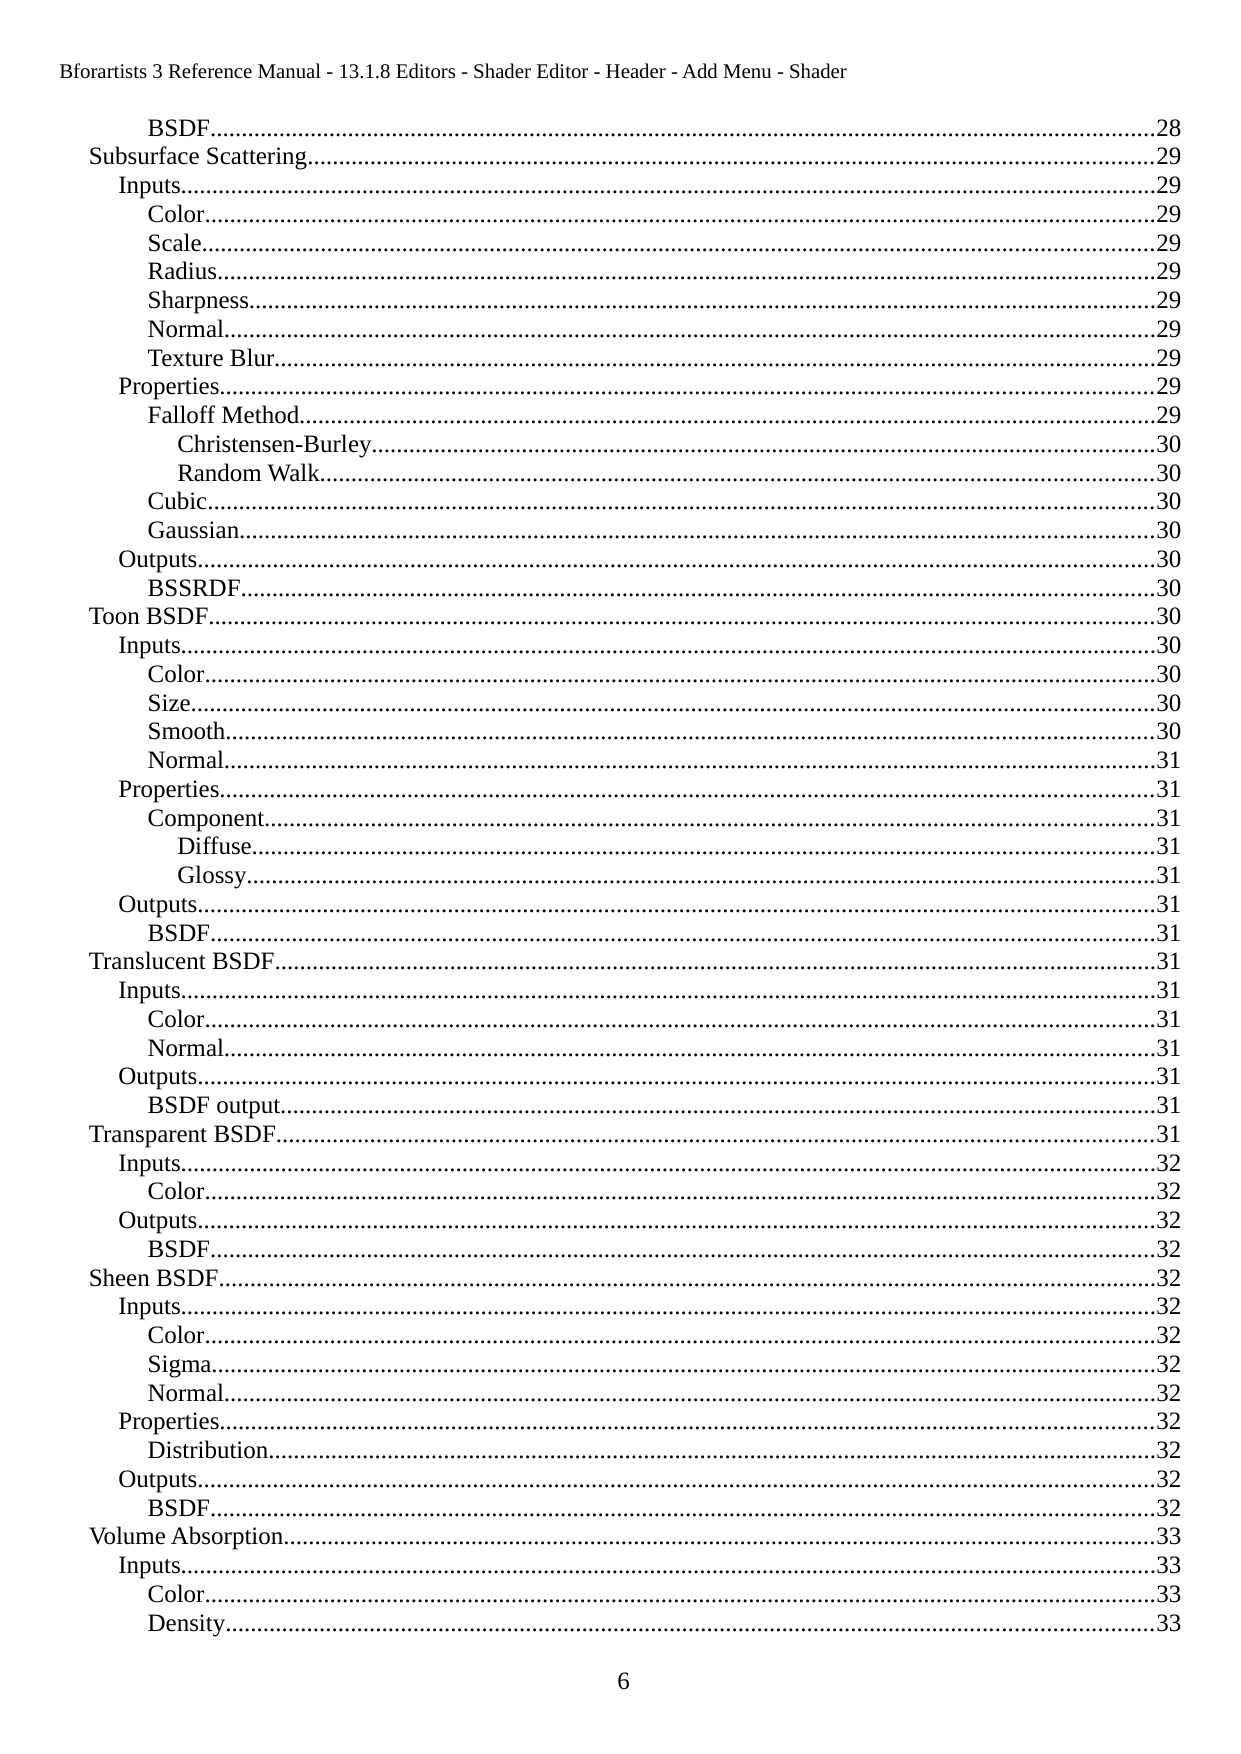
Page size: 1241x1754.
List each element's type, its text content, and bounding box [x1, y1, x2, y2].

text Sheen BSDF 32 [88, 1263, 1181, 1291]
text Radius 29 [147, 256, 1181, 285]
text Color 29 [147, 199, 1181, 228]
text Density 33 [147, 1608, 1181, 1636]
text Texture Blur 29 [147, 343, 1181, 371]
text Properties 31 [118, 774, 1181, 803]
text Inputs 33 [118, 1550, 1181, 1579]
text Inputs 29 [118, 170, 1181, 199]
text Falloff Method 29 [147, 400, 1181, 429]
text Subsurface Scattering 29 [88, 141, 1181, 170]
text Outputs 32 [118, 1464, 1181, 1493]
text Translucent BSDF 31 [88, 946, 1181, 975]
text Inputs 32 [118, 1148, 1181, 1176]
text Christensen-Burley 30 [177, 429, 1181, 458]
text Component 31 [147, 803, 1181, 831]
text Outputs 32 [118, 1205, 1181, 1234]
text Outputs 31 [118, 1061, 1181, 1090]
text Diffuse 31 [177, 831, 1181, 860]
text Inputs 32 [118, 1291, 1181, 1320]
text Color 32 [147, 1176, 1181, 1205]
text Cubic 30 [147, 486, 1181, 515]
text Gaussian 30 [147, 515, 1181, 544]
text Color 31 [147, 1004, 1181, 1033]
text Sharpness 29 [147, 285, 1181, 314]
text Toon BSDF 30 [88, 601, 1181, 630]
text Inputs 30 [118, 630, 1181, 659]
text Outputs 31 [118, 889, 1181, 918]
text Outputs 30 [118, 544, 1181, 573]
text Color 33 [147, 1579, 1181, 1608]
text BSSRDF 30 [147, 573, 1181, 601]
text Color 30 [147, 659, 1181, 688]
text Glossy 31 [177, 860, 1181, 889]
text BSDF 32 [147, 1493, 1181, 1521]
text Transparent BSDF 31 [88, 1119, 1181, 1148]
text BSDF 32 [147, 1234, 1181, 1263]
text Normal 32 [147, 1378, 1181, 1406]
text Smooth 30 [147, 716, 1181, 745]
text Color 32 [147, 1320, 1181, 1349]
text Inputs 31 [118, 975, 1181, 1004]
text Properties 29 [118, 371, 1181, 400]
text Sigma 32 [147, 1349, 1181, 1378]
text Distribution 32 [147, 1435, 1181, 1464]
text BSDF 31 [147, 918, 1181, 946]
text Random Walk 30 [177, 458, 1181, 486]
text Normal 29 [147, 314, 1181, 343]
text Size 30 [147, 688, 1181, 716]
text BSDF output 31 [147, 1090, 1181, 1119]
text Normal 31 [147, 1033, 1181, 1061]
text Normal 31 [147, 745, 1181, 774]
text Properties 32 [118, 1406, 1181, 1435]
text Scale 29 [147, 228, 1181, 256]
text BSDF 28 [147, 113, 1181, 141]
text Volume Absorption 33 [88, 1521, 1181, 1550]
